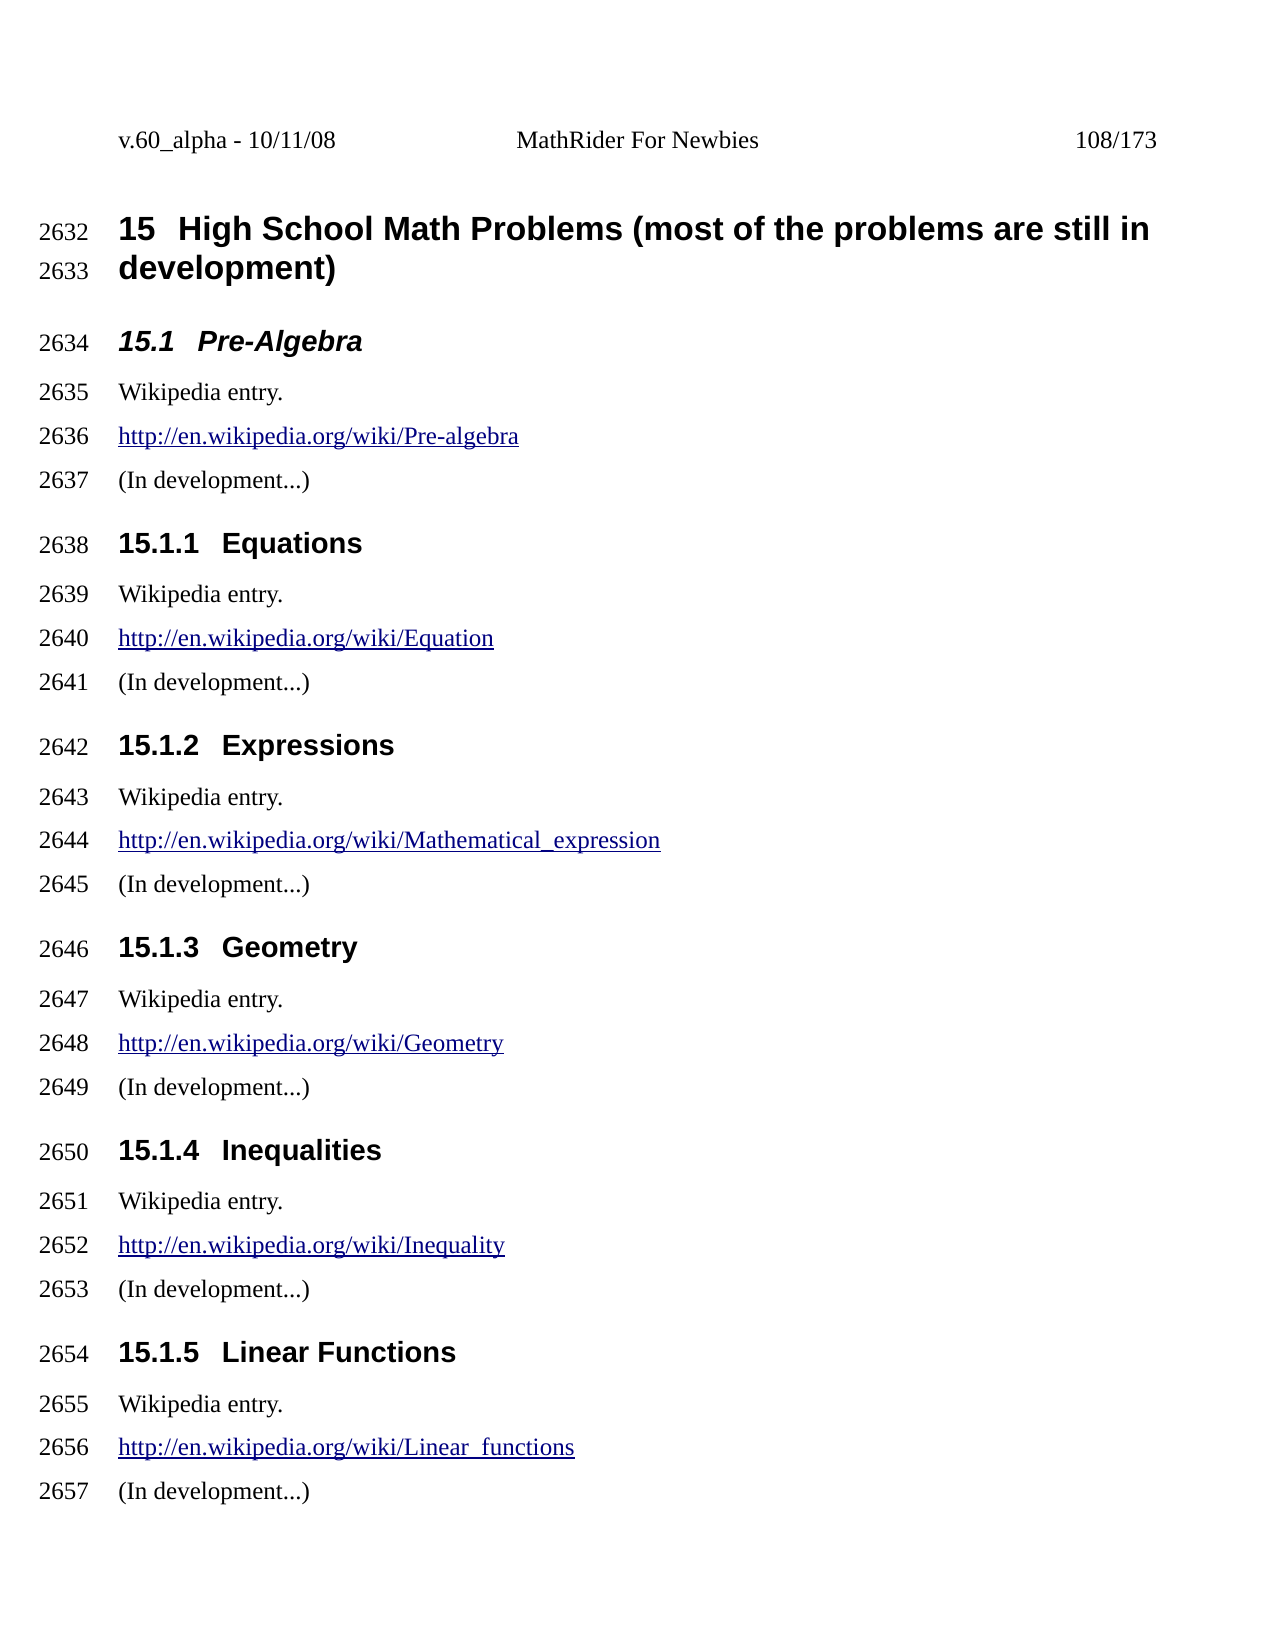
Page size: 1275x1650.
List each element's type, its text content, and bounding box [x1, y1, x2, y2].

text http://en.wikipedia.org/wiki/Geometry [118, 1028, 1157, 1057]
text (In development...) [118, 1072, 1157, 1100]
text Wikipedia entry. [118, 984, 1157, 1013]
text http://en.wikipedia.org/wiki/Linear_functions [118, 1432, 1157, 1461]
text http://en.wikipedia.org/wiki/Equation [118, 623, 1157, 652]
subtitle High School Math Problems (most of the problems are still in development) [118, 209, 1157, 286]
subtitle Inequalities [118, 1133, 1157, 1166]
text (In development...) [118, 667, 1157, 696]
text http://en.wikipedia.org/wiki/Mathematical_expression [118, 826, 1157, 854]
text Wikipedia entry. [118, 1186, 1157, 1215]
subtitle Expressions [118, 728, 1157, 762]
text http://en.wikipedia.org/wiki/Inequality [118, 1230, 1157, 1259]
text (In development...) [118, 465, 1157, 493]
text (In development...) [118, 1476, 1157, 1505]
subtitle Equations [118, 526, 1157, 559]
text http://en.wikipedia.org/wiki/Pre-algebra [118, 421, 1157, 450]
text Wikipedia entry. [118, 377, 1157, 406]
subtitle Pre-Algebra [118, 324, 1157, 357]
text Wikipedia entry. [118, 782, 1157, 811]
subtitle Geometry [118, 931, 1157, 964]
text Wikipedia entry. [118, 579, 1157, 608]
text (In development...) [118, 869, 1157, 898]
text (In development...) [118, 1274, 1157, 1303]
text Wikipedia entry. [118, 1389, 1157, 1417]
subtitle Linear Functions [118, 1335, 1157, 1369]
